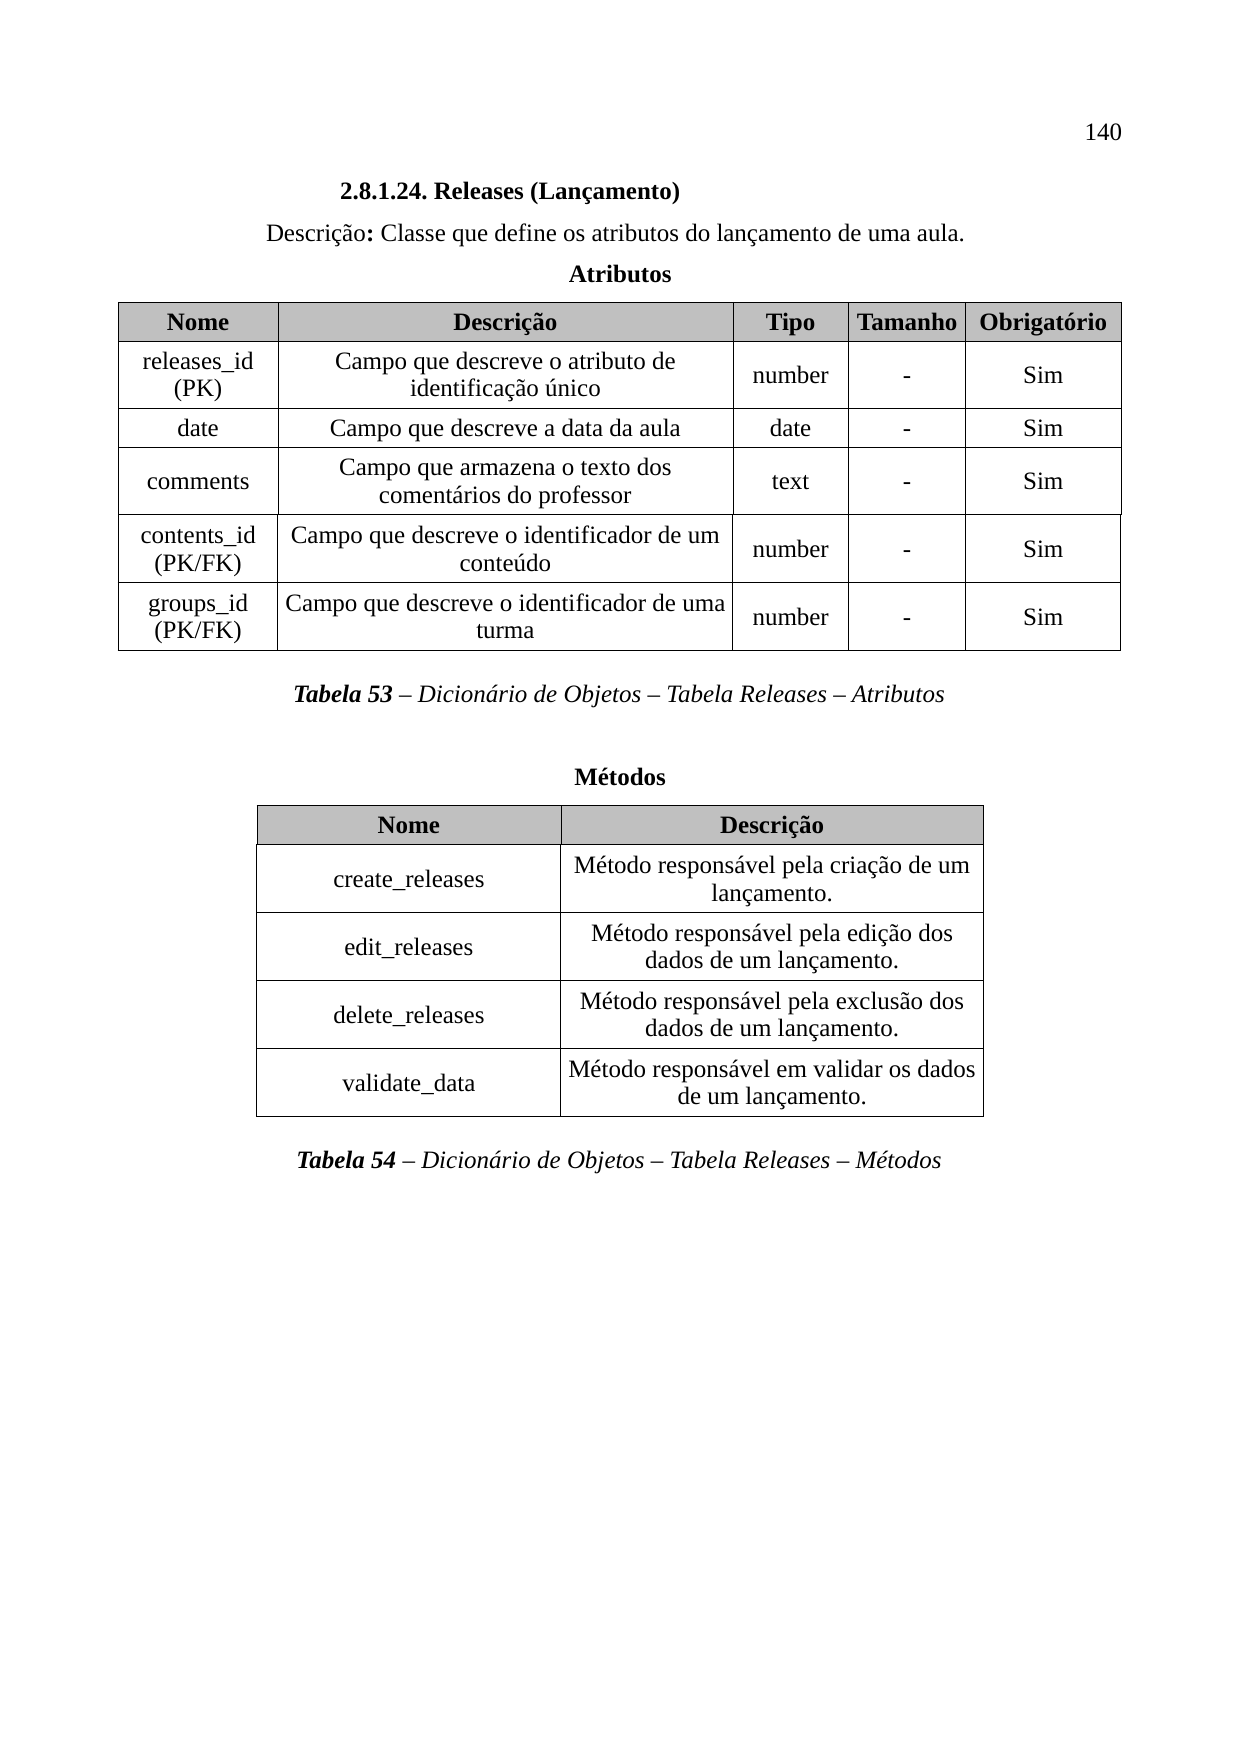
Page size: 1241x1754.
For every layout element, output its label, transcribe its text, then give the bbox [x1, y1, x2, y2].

table_cell - [849, 409, 965, 447]
table_header Nome [258, 806, 561, 844]
text Descrição: Classe que define os atributos do lançamento de uma aula. [118, 219, 1122, 246]
table_cell text [734, 448, 848, 514]
table_header Tipo [734, 303, 848, 341]
table_header Obrigatório [966, 303, 1121, 341]
table_header Nome [119, 303, 278, 341]
text Tabela 53 – Dicionário de Objetos – Tabela Releases – Atributos [118, 680, 1122, 708]
text Tabela 54 – Dicionário de Objetos – Tabela Releases – Métodos [118, 1146, 1122, 1174]
table_cell Campo que descreve o identificador de um conteúdo [278, 515, 732, 582]
table_cell Sim [966, 342, 1121, 408]
table_cell edit_releases [257, 913, 560, 980]
table_cell releases_id (PK) [119, 342, 278, 408]
text Atributos [118, 260, 1122, 288]
table_header Tamanho [849, 303, 965, 341]
table_cell - [849, 583, 965, 650]
table_cell delete_releases [257, 981, 560, 1048]
table_cell Campo que descreve o identificador de uma turma [278, 583, 732, 650]
table_cell number [734, 342, 848, 408]
table_cell contents_id (PK/FK) [119, 515, 277, 582]
table_cell number [733, 515, 848, 582]
table_cell Campo que descreve a data da aula [279, 409, 733, 447]
list 2.8.1.24. Releases (Lançamento) [118, 177, 1122, 205]
table_cell - [849, 342, 965, 408]
table_cell Método responsável pela criação de um lançamento. [561, 845, 983, 912]
table_cell date [734, 409, 848, 447]
table_cell - [849, 448, 965, 514]
table_cell create_releases [257, 845, 560, 912]
table_cell Método responsável pela exclusão dos dados de um lançamento. [561, 981, 983, 1048]
table_cell Método responsável em validar os dados de um lançamento. [561, 1049, 983, 1116]
text Métodos [118, 763, 1122, 791]
table_cell Sim [966, 583, 1120, 650]
table_cell Método responsável pela edição dos dados de um lançamento. [561, 913, 983, 980]
table_cell Sim [966, 409, 1121, 447]
table_header Descrição [279, 303, 733, 341]
table_cell comments [119, 448, 278, 514]
table_cell number [733, 583, 848, 650]
table_cell validate_data [257, 1049, 560, 1116]
table_cell Sim [966, 515, 1120, 582]
table_cell groups_id (PK/FK) [119, 583, 277, 650]
table_cell Campo que armazena o texto dos comentários do professor [279, 448, 733, 514]
table_cell Sim [966, 448, 1121, 514]
table_cell date [119, 409, 278, 447]
table_cell Campo que descreve o atributo de identificação único [279, 342, 733, 408]
table_header Descrição [562, 806, 983, 844]
table_cell - [849, 515, 965, 582]
